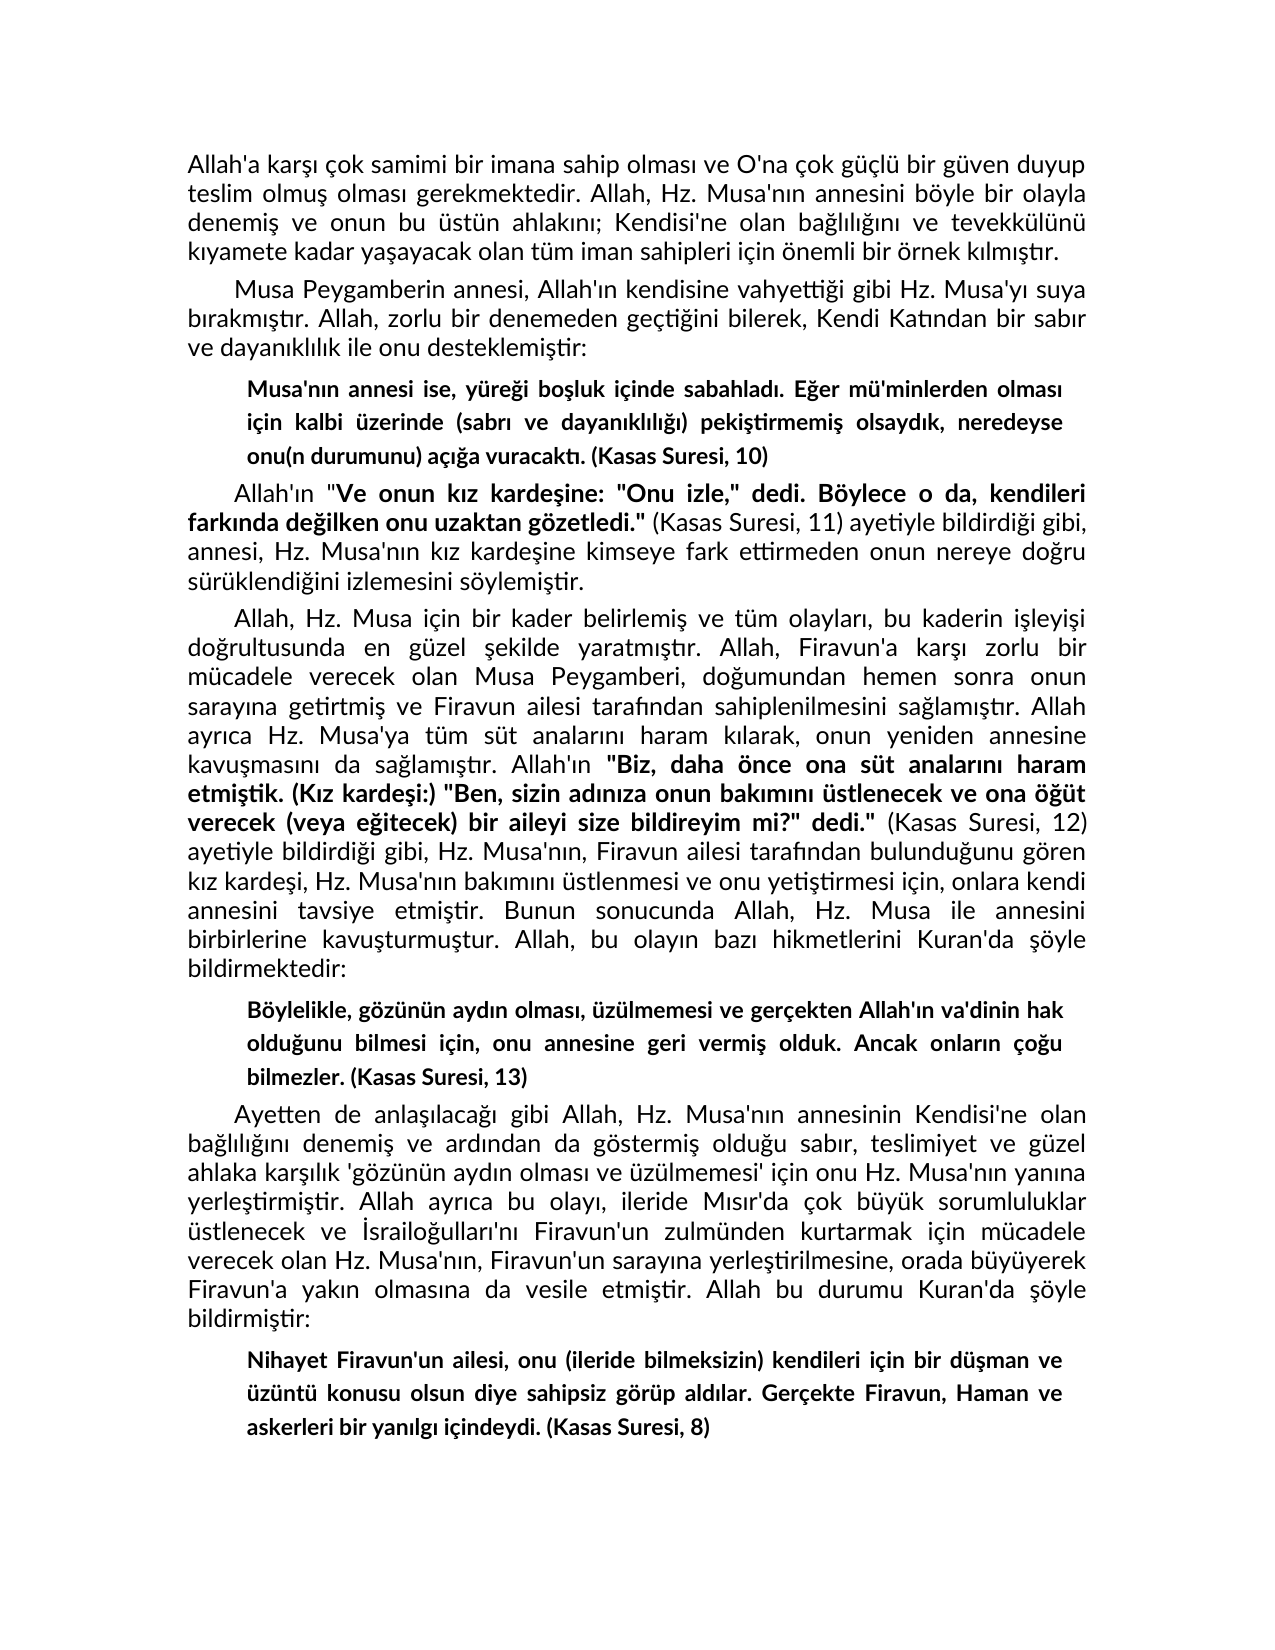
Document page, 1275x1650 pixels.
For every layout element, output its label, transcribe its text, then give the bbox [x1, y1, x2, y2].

text Allah, Hz. Musa için bir kader belirlemiş ve tüm olayları, bu kaderin işleyişi doğrultusunda en güzel şekilde yaratmıştır. Allah, Firavun'a karşı zorlu bir mücadele verecek olan Musa Peygamberi, doğumundan hemen sonra onun sarayına getirtmiş ve Firavun ailesi tarafından sahiplenilmesini sağlamıştır. Allah ayrıca Hz. Musa'ya tüm süt analarını haram kılarak, onun yeniden annesine kavuşmasını da sağlamıştır. Allah'ın "Biz, daha önce ona süt analarını haram etmiştik. (Kız kardeşi:) "Ben, sizin adınıza onun bakımını üstlenecek ve ona öğüt verecek (veya eğitecek) bir aileyi size bildireyim mi?" dedi." (Kasas Suresi, 12) ayetiyle bildirdiği gibi, Hz. Musa'nın, Firavun ailesi tarafından bulunduğunu gören kız kardeşi, Hz. Musa'nın bakımını üstlenmesi ve onu yetiştirmesi için, onlara kendi annesini tavsiye etmiştir. Bunun sonucunda Allah, Hz. Musa ile annesini birbirlerine kavuşturmuştur. Allah, bu olayın bazı hikmetlerini Kuran'da şöyle bildirmektedir: [187, 604, 1087, 983]
text Allah'a karşı çok samimi bir imana sahip olması ve O'na çok güçlü bir güven duyup teslim olmuş olması gerekmektedir. Allah, Hz. Musa'nın annesini böyle bir olayla denemiş ve onun bu üstün ahlakını; Kendisi'ne olan bağlılığını ve tevekkülünü kıyamete kadar yaşayacak olan tüm iman sahipleri için önemli bir örnek kılmıştır. [187, 150, 1087, 267]
text Böylelikle, gözünün aydın olması, üzülmemesi ve gerçekten Allah'ın va'dinin hak olduğunu bilmesi için, onu annesine geri vermiş olduk. Ancak onların çoğu bilmezler. (Kasas Suresi, 13) [247, 992, 1064, 1092]
text Musa'nın annesi ise, yüreği boşluk içinde sabahladı. Eğer mü'minlerden olması için kalbi üzerinde (sabrı ve dayanıklılığı) pekiştirmemiş olsaydık, neredeyse onu(n durumunu) açığa vuracaktı. (Kasas Suresi, 10) [247, 371, 1064, 471]
text Ayetten de anlaşılacağı gibi Allah, Hz. Musa'nın annesinin Kendisi'ne olan bağlılığını denemiş ve ardından da göstermiş olduğu sabır, teslimiyet ve güzel ahlaka karşılık 'gözünün aydın olması ve üzülmemesi' için onu Hz. Musa'nın yanına yerleştirmiştir. Allah ayrıca bu olayı, ileride Mısır'da çok büyük sorumluluklar üstlenecek ve İsrailoğulları'nı Firavun'un zulmünden kurtarmak için mücadele verecek olan Hz. Musa'nın, Firavun'un sarayına yerleştirilmesine, orada büyüyerek Firavun'a yakın olmasına da vesile etmiştir. Allah bu durumu Kuran'da şöyle bildirmiştir: [187, 1100, 1087, 1333]
text Allah'ın "Ve onun kız kardeşine: "Onu izle," dedi. Böylece o da, kendileri farkında değilken onu uzaktan gözetledi." (Kasas Suresi, 11) ayetiyle bildirdiği gibi, annesi, Hz. Musa'nın kız kardeşine kimseye fark ettirmeden onun nereye doğru sürüklendiğini izlemesini söylemiştir. [187, 479, 1087, 596]
text Nihayet Firavun'un ailesi, onu (ileride bilmeksizin) kendileri için bir düşman ve üzüntü konusu olsun diye sahipsiz görüp aldılar. Gerçekte Firavun, Haman ve askerleri bir yanılgı içindeydi. (Kasas Suresi, 8) [247, 1342, 1064, 1442]
text Musa Peygamberin annesi, Allah'ın kendisine vahyettiği gibi Hz. Musa'yı suya bırakmıştır. Allah, zorlu bir denemeden geçtiğini bilerek, Kendi Katından bir sabır ve dayanıklılık ile onu desteklemiştir: [187, 275, 1087, 362]
